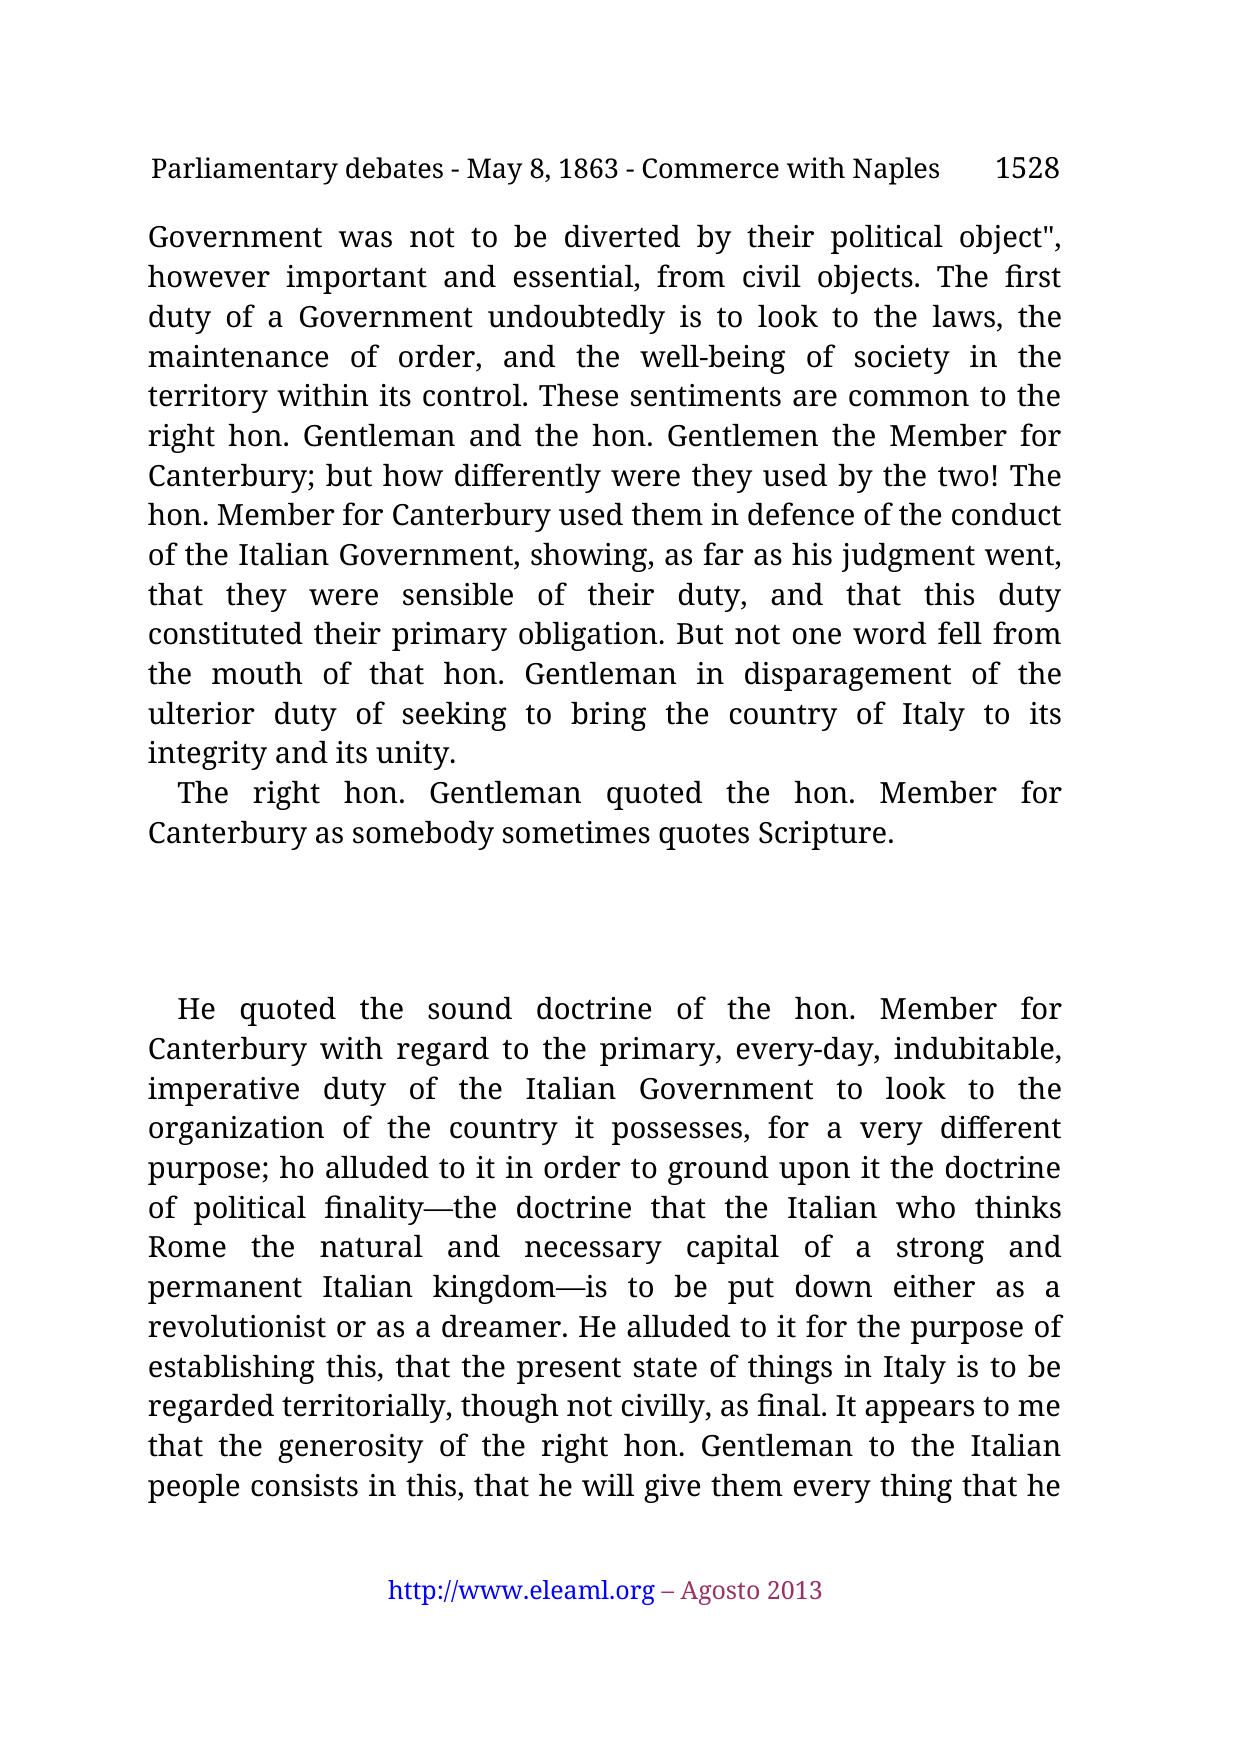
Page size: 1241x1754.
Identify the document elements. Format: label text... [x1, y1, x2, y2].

text The right hon. Gentleman quoted the hon. Member for Canterbury as somebody sometimes quotes Scripture. [148, 772, 1063, 852]
text He quoted the sound doctrine of the hon. Member for Canterbury with regard to the primary, every-day, indubitable, imperative duty of the Italian Government to look to the organization of the country it possesses, for a very different purpose; ho alluded to it in order to ground upon it the doctrine of political finality—the doctrine that the Italian who thinks Rome the natural and necessary capital of a strong and permanent Italian kingdom—is to be put down either as a revolutionist or as a dreamer. He alluded to it for the purpose of establishing this, that the present state of things in Italy is to be regarded territorially, though not civilly, as final. It appears to me that the generosity of the right hon. Gentleman to the Italian people consists in this, that he will give them every thing that he [148, 989, 1063, 1504]
text Government was not to be diverted by their political object", however important and essential, from civil objects. The first duty of a Government undoubtedly is to look to the laws, the maintenance of order, and the well-being of society in the territory within its control. These sentiments are common to the right hon. Gentleman and the hon. Gentlemen the Member for Canterbury; but how differently were they used by the two! The hon. Member for Canterbury used them in defence of the conduct of the Italian Government, showing, as far as his judgment went, that they were sensible of their duty, and that this duty constituted their primary obligation. But not one word fell from the mouth of that hon. Gentleman in disparagement of the ulterior duty of seeking to bring the country of Italy to its integrity and its unity. [148, 217, 1063, 772]
